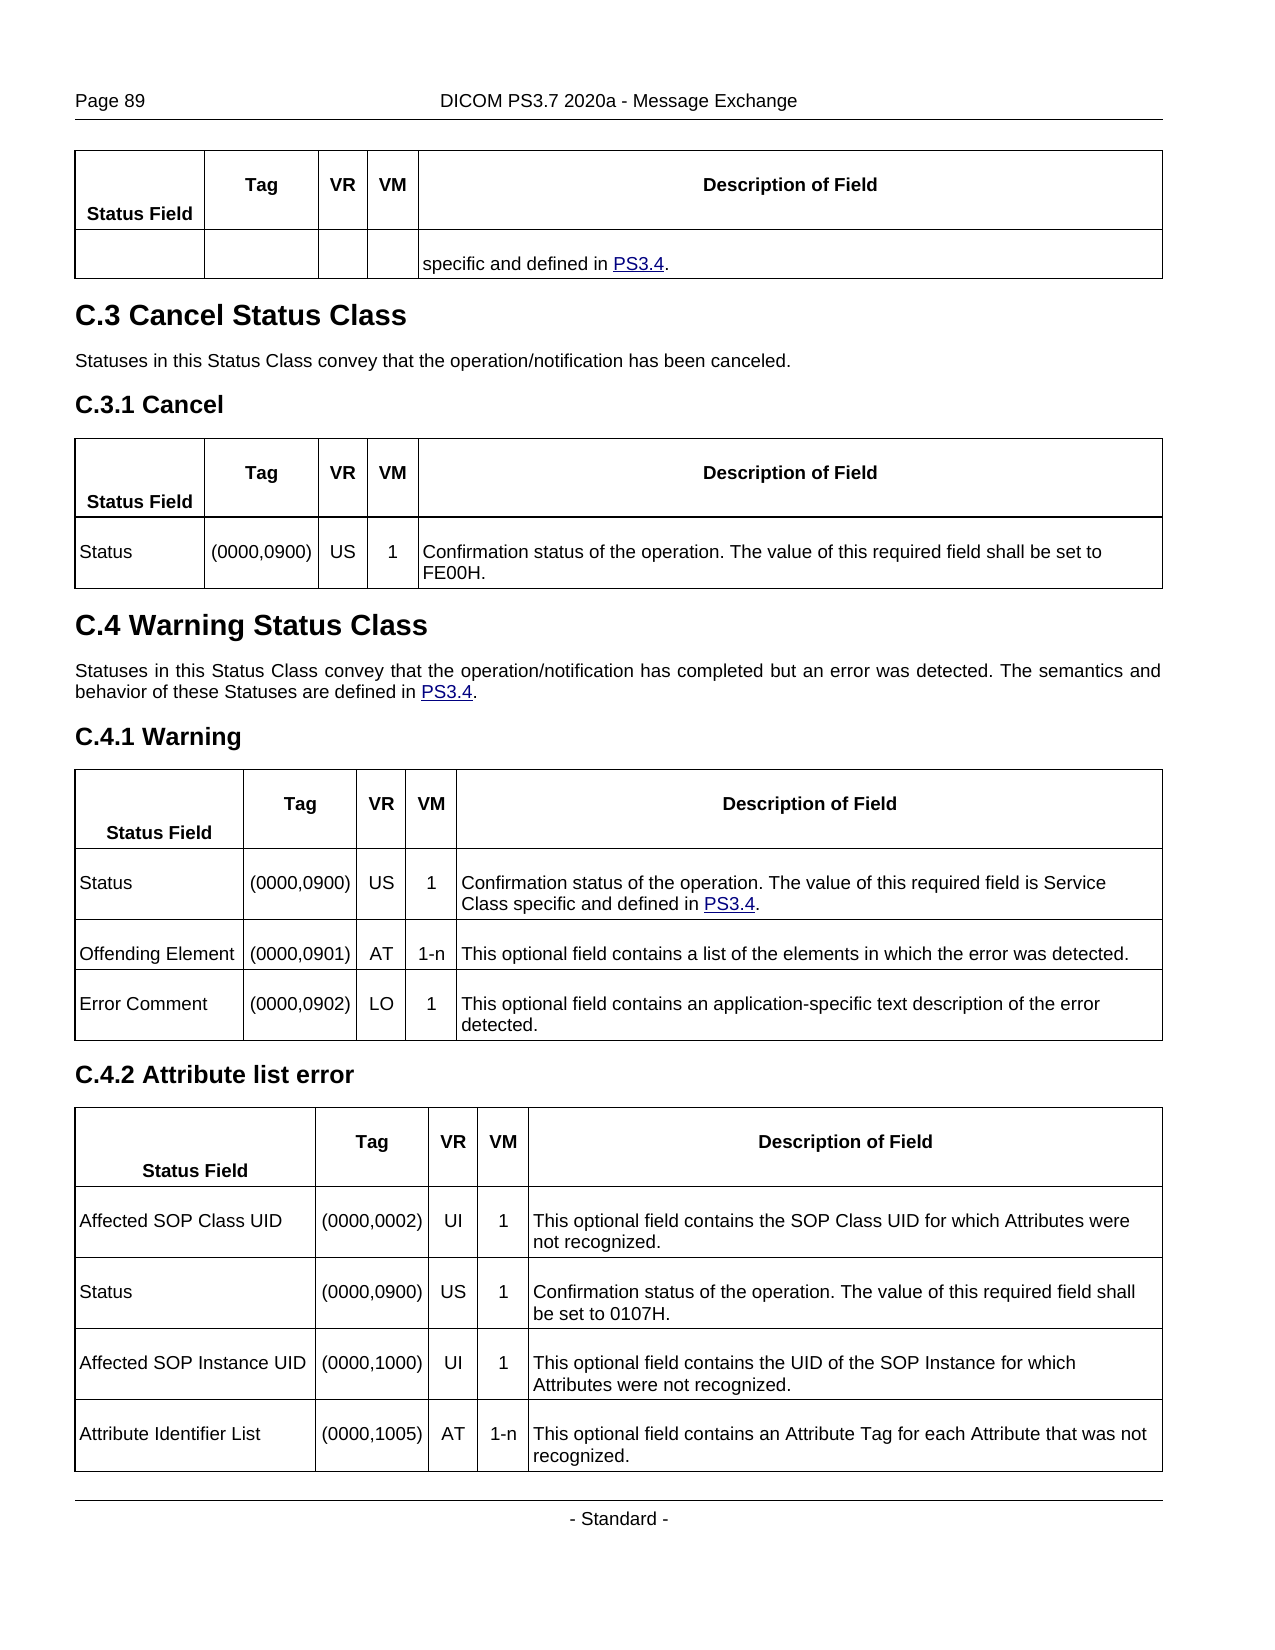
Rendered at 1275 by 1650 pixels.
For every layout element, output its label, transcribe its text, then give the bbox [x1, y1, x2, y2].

table_header VR [319, 439, 367, 516]
table_cell This optional field contains the UID of the SOP Instance for which Attributes were not recognized. [529, 1329, 1162, 1399]
table_cell Confirmation status of the operation. The value of this required field is Service Class specific and defined in PS3.4. [457, 849, 1162, 919]
table_cell (0000,0902) [244, 970, 356, 1040]
table_cell Confirmation status of the operation. The value of this required field shall be set to FE00H. [419, 518, 1162, 588]
table_header Status Field [76, 439, 204, 516]
text C.4.2 Attribute list error [75, 1059, 1162, 1088]
table_cell Status [76, 518, 204, 588]
table_header Description of Field [529, 1108, 1162, 1186]
table_cell 1 [478, 1329, 528, 1399]
table_cell [76, 230, 204, 278]
table_cell 1 [406, 970, 456, 1040]
table_cell This optional field contains a list of the elements in which the error was detected. [457, 920, 1162, 968]
table_cell [205, 230, 318, 278]
table_header VM [368, 439, 418, 516]
table_cell Affected SOP Class UID [76, 1187, 315, 1257]
table_header Description of Field [419, 439, 1162, 516]
table_cell US [357, 849, 405, 919]
table_cell AT [357, 920, 405, 968]
table_cell (0000,0002) [316, 1187, 428, 1257]
table_header VR [357, 770, 405, 848]
table_header VM [368, 151, 418, 228]
text C.3 Cancel Status Class [75, 298, 1162, 331]
table_cell 1 [368, 518, 418, 588]
text Statuses in this Status Class convey that the operation/notification has been canceled. [75, 350, 1162, 372]
table_header VM [406, 770, 456, 848]
table_cell 1 [406, 849, 456, 919]
table_cell 1 [478, 1258, 528, 1328]
text C.4.1 Warning [75, 722, 1162, 750]
table_header Status Field [76, 770, 243, 848]
table_cell (0000,0901) [244, 920, 356, 968]
table_cell LO [357, 970, 405, 1040]
text C.3.1 Cancel [75, 391, 1162, 419]
table_cell 1 [478, 1187, 528, 1257]
table_header Description of Field [457, 770, 1162, 848]
table_cell [368, 230, 418, 278]
table_header VM [478, 1108, 528, 1186]
table_cell Confirmation status of the operation. The value of this required field shall be set to 0107H. [529, 1258, 1162, 1328]
table_header Tag [205, 439, 318, 516]
text C.4 Warning Status Class [75, 607, 1162, 641]
table_header Status Field [76, 1108, 315, 1186]
table_cell (0000,0900) [244, 849, 356, 919]
table_cell (0000,1000) [316, 1329, 428, 1399]
table_header Tag [244, 770, 356, 848]
table_cell UI [429, 1329, 477, 1399]
text Statuses in this Status Class convey that the operation/notification has completed but an error was detected. The semantics and behavior of these Statuses are defined in PS3.4. [75, 660, 1162, 703]
table_cell US [319, 518, 367, 588]
table_cell 1-n [406, 920, 456, 968]
table_cell Affected SOP Instance UID [76, 1329, 315, 1399]
table_cell 1-n [478, 1400, 528, 1471]
table_cell [319, 230, 367, 278]
table_cell Status [76, 1258, 315, 1328]
table_cell Status [76, 849, 243, 919]
table_cell Attribute Identifier List [76, 1400, 315, 1471]
table_cell (0000,1005) [316, 1400, 428, 1471]
table_header Tag [205, 151, 318, 228]
table_header Tag [316, 1108, 428, 1186]
table_cell Offending Element [76, 920, 243, 968]
table_cell Error Comment [76, 970, 243, 1040]
table_cell UI [429, 1187, 477, 1257]
table_cell This optional field contains the SOP Class UID for which Attributes were not recognized. [529, 1187, 1162, 1257]
table_header Description of Field [419, 151, 1162, 228]
table_cell This optional field contains an Attribute Tag for each Attribute that was not recognized. [529, 1400, 1162, 1471]
table_cell US [429, 1258, 477, 1328]
table_cell specific and defined in PS3.4. [419, 230, 1162, 278]
table_cell This optional field contains an application-specific text description of the error detected. [457, 970, 1162, 1040]
table_header VR [429, 1108, 477, 1186]
table_header VR [319, 151, 367, 228]
table_cell AT [429, 1400, 477, 1471]
table_header Status Field [76, 151, 204, 228]
table_cell (0000,0900) [316, 1258, 428, 1328]
table_cell (0000,0900) [205, 518, 318, 588]
